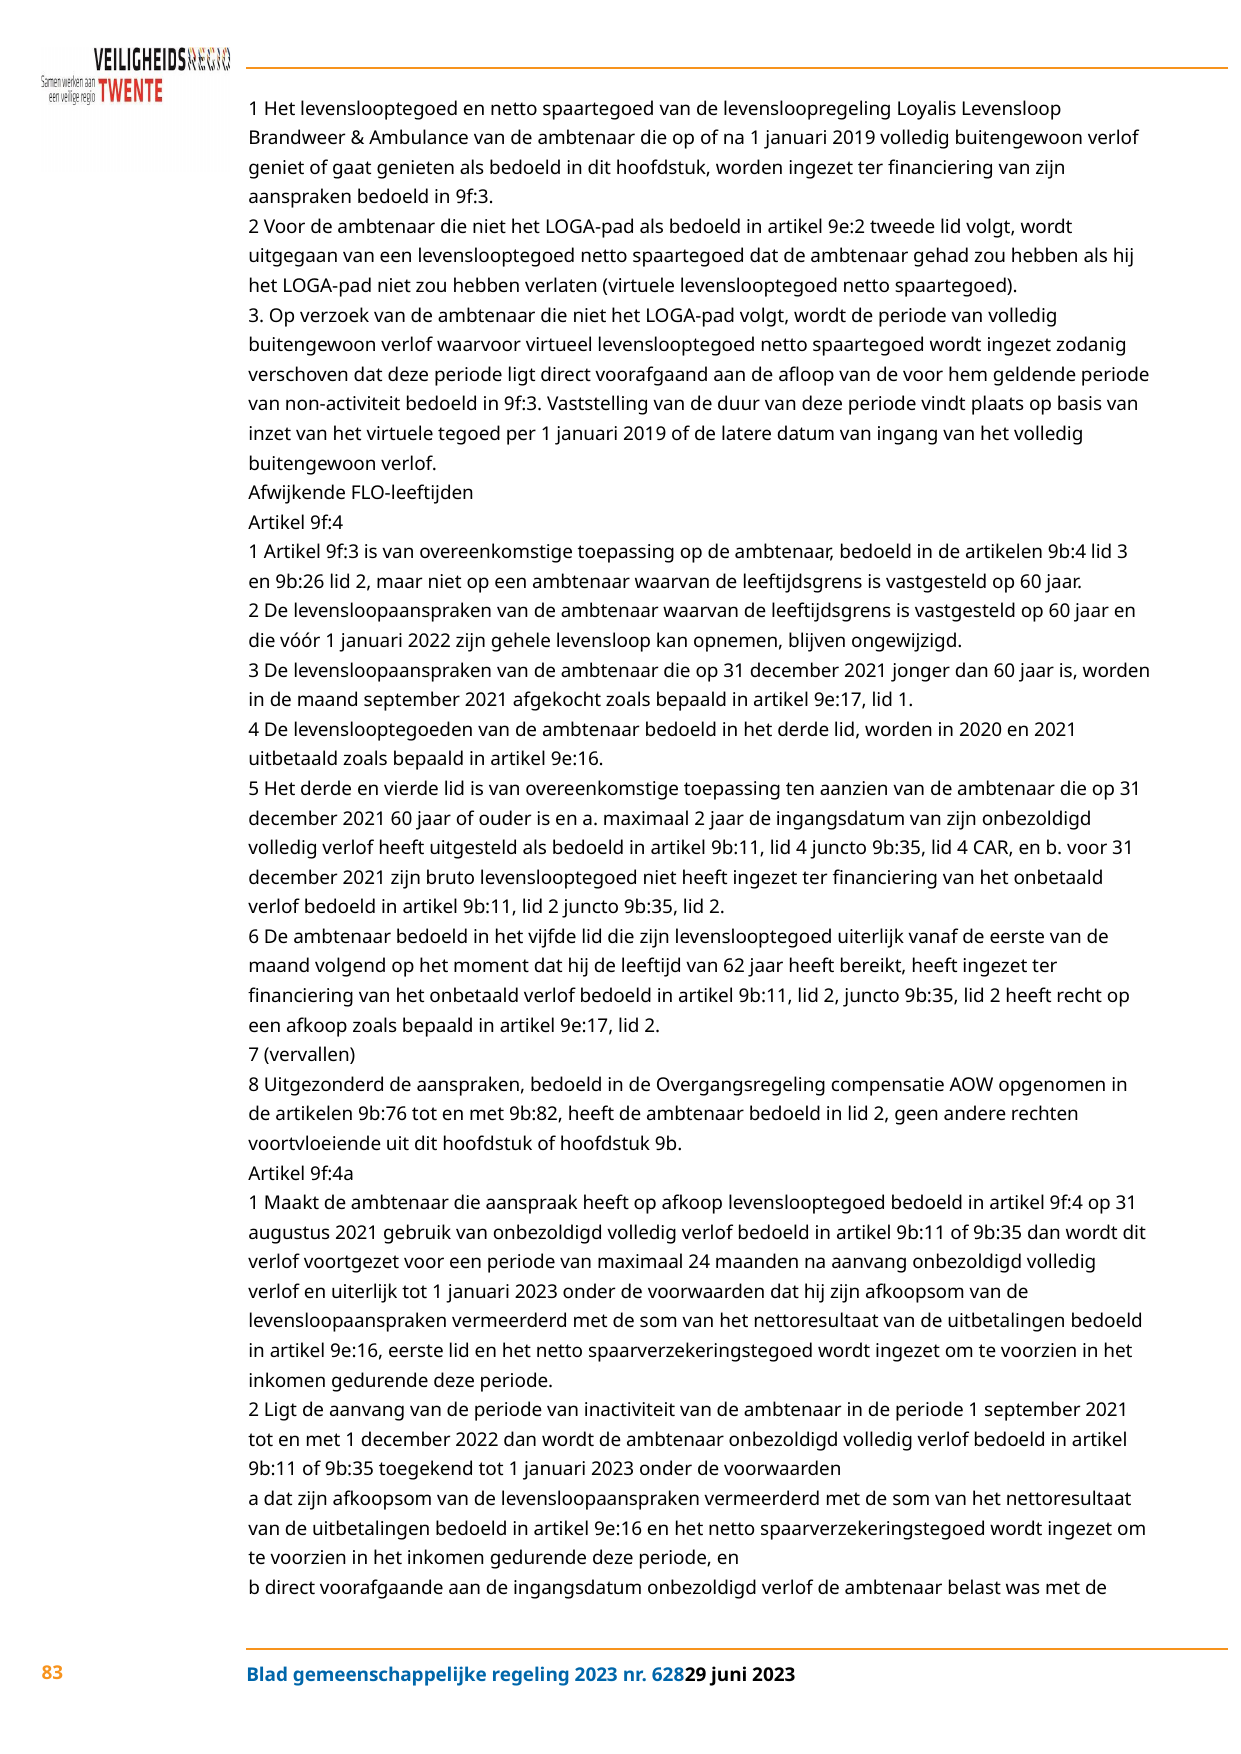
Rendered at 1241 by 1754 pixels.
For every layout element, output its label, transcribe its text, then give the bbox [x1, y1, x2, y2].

text Artikel 9f:4a [248, 1160, 1152, 1186]
text 3 De levensloopaanspraken van de ambtenaar die op 31 december 2021 jonger dan 60 jaar is, worden in de maand september 2021 afgekocht zoals bepaald in artikel 9e:17, lid 1. [248, 657, 1152, 712]
text 5 Het derde en vierde lid is van overeenkomstige toepassing ten aanzien van de ambtenaar die op 31 december 2021 60 jaar of ouder is en a. maximaal 2 jaar de ingangsdatum van zijn onbezoldigd volledig verlof heeft uitgesteld als bedoeld in artikel 9b:11, lid 4 juncto 9b:35, lid 4 CAR, en b. voor 31 december 2021 zijn bruto levenslooptegoed niet heeft ingezet ter financiering van het onbetaald verlof bedoeld in artikel 9b:11, lid 2 juncto 9b:35, lid 2. [248, 775, 1152, 919]
text 1 Maakt de ambtenaar die aanspraak heeft op afkoop levenslooptegoed bedoeld in artikel 9f:4 op 31 augustus 2021 gebruik van onbezoldigd volledig verlof bedoeld in artikel 9b:11 of 9b:35 dan wordt dit verlof voortgezet voor een periode van maximaal 24 maanden na aanvang onbezoldigd volledig verlof en uiterlijk tot 1 januari 2023 onder de voorwaarden dat hij zijn afkoopsom van de levensloopaanspraken vermeerderd met de som van het nettoresultaat van de uitbetalingen bedoeld in artikel 9e:16, eerste lid en het netto spaarverzekeringstegoed wordt ingezet om te voorzien in het inkomen gedurende deze periode. [248, 1189, 1152, 1393]
text 6 De ambtenaar bedoeld in het vijfde lid die zijn levenslooptegoed uiterlijk vanaf de eerste van de maand volgend op het moment dat hij de leeftijd van 62 jaar heeft bereikt, heeft ingezet ter financiering van het onbetaald verlof bedoeld in artikel 9b:11, lid 2, juncto 9b:35, lid 2 heeft recht op een afkoop zoals bepaald in artikel 9e:17, lid 2. [248, 923, 1152, 1038]
text 8 Uitgezonderd de aanspraken, bedoeld in de Overgangsregeling compensatie AOW opgenomen in de artikelen 9b:76 tot en met 9b:82, heeft de ambtenaar bedoeld in lid 2, geen andere rechten voortvloeiende uit dit hoofdstuk of hoofdstuk 9b. [248, 1071, 1152, 1156]
text 1 Artikel 9f:3 is van overeenkomstige toepassing op de ambtenaar, bedoeld in de artikelen 9b:4 lid 3 en 9b:26 lid 2, maar niet op een ambtenaar waarvan de leeftijdsgrens is vastgesteld op 60 jaar. [248, 538, 1152, 594]
text b direct voorafgaande aan de ingangsdatum onbezoldigd verlof de ambtenaar belast was met de [248, 1574, 1152, 1600]
text a dat zijn afkoopsom van de levensloopaanspraken vermeerderd met de som van het nettoresultaat van de uitbetalingen bedoeld in artikel 9e:16 en het netto spaarverzekeringstegoed wordt ingezet om te voorzien in het inkomen gedurende deze periode, en [248, 1485, 1152, 1570]
text 4 De levenslooptegoeden van de ambtenaar bedoeld in het derde lid, worden in 2020 en 2021 uitbetaald zoals bepaald in artikel 9e:16. [248, 716, 1152, 771]
text 2 Ligt de aanvang van de periode van inactiviteit van de ambtenaar in de periode 1 september 2021 tot en met 1 december 2022 dan wordt de ambtenaar onbezoldigd volledig verlof bedoeld in artikel 9b:11 of 9b:35 toegekend tot 1 januari 2023 onder de voorwaarden [248, 1396, 1152, 1481]
text 1 Het levenslooptegoed en netto spaartegoed van de levensloopregeling Loyalis Levensloop Brandweer & Ambulance van de ambtenaar die op of na 1 januari 2019 volledig buitengewoon verlof geniet of gaat genieten als bedoeld in dit hoofdstuk, worden ingezet ter financiering van zijn aanspraken bedoeld in 9f:3. [248, 95, 1152, 209]
text 7 (vervallen) [248, 1041, 1152, 1067]
text 2 De levensloopaanspraken van de ambtenaar waarvan de leeftijdsgrens is vastgesteld op 60 jaar en die vóór 1 januari 2022 zijn gehele levensloop kan opnemen, blijven ongewijzigd. [248, 598, 1152, 653]
text 2 Voor de ambtenaar die niet het LOGA-pad als bedoeld in artikel 9e:2 tweede lid volgt, wordt uitgegaan van een levenslooptegoed netto spaartegoed dat de ambtenaar gehad zou hebben als hij het LOGA-pad niet zou hebben verlaten (virtuele levenslooptegoed netto spaartegoed). [248, 213, 1152, 298]
picture [41, 47, 231, 172]
text Artikel 9f:4 [248, 509, 1152, 535]
text 3. Op verzoek van de ambtenaar die niet het LOGA-pad volgt, wordt de periode van volledig buitengewoon verlof waarvoor virtueel levenslooptegoed netto spaartegoed wordt ingezet zodanig verschoven dat deze periode ligt direct voorafgaand aan de afloop van de voor hem geldende periode van non-activiteit bedoeld in 9f:3. Vaststelling van de duur van deze periode vindt plaats op basis van inzet van het virtuele tegoed per 1 januari 2019 of de latere datum van ingang van het volledig buitengewoon verlof. [248, 302, 1152, 476]
text Afwijkende FLO-leeftijden [248, 479, 1152, 505]
